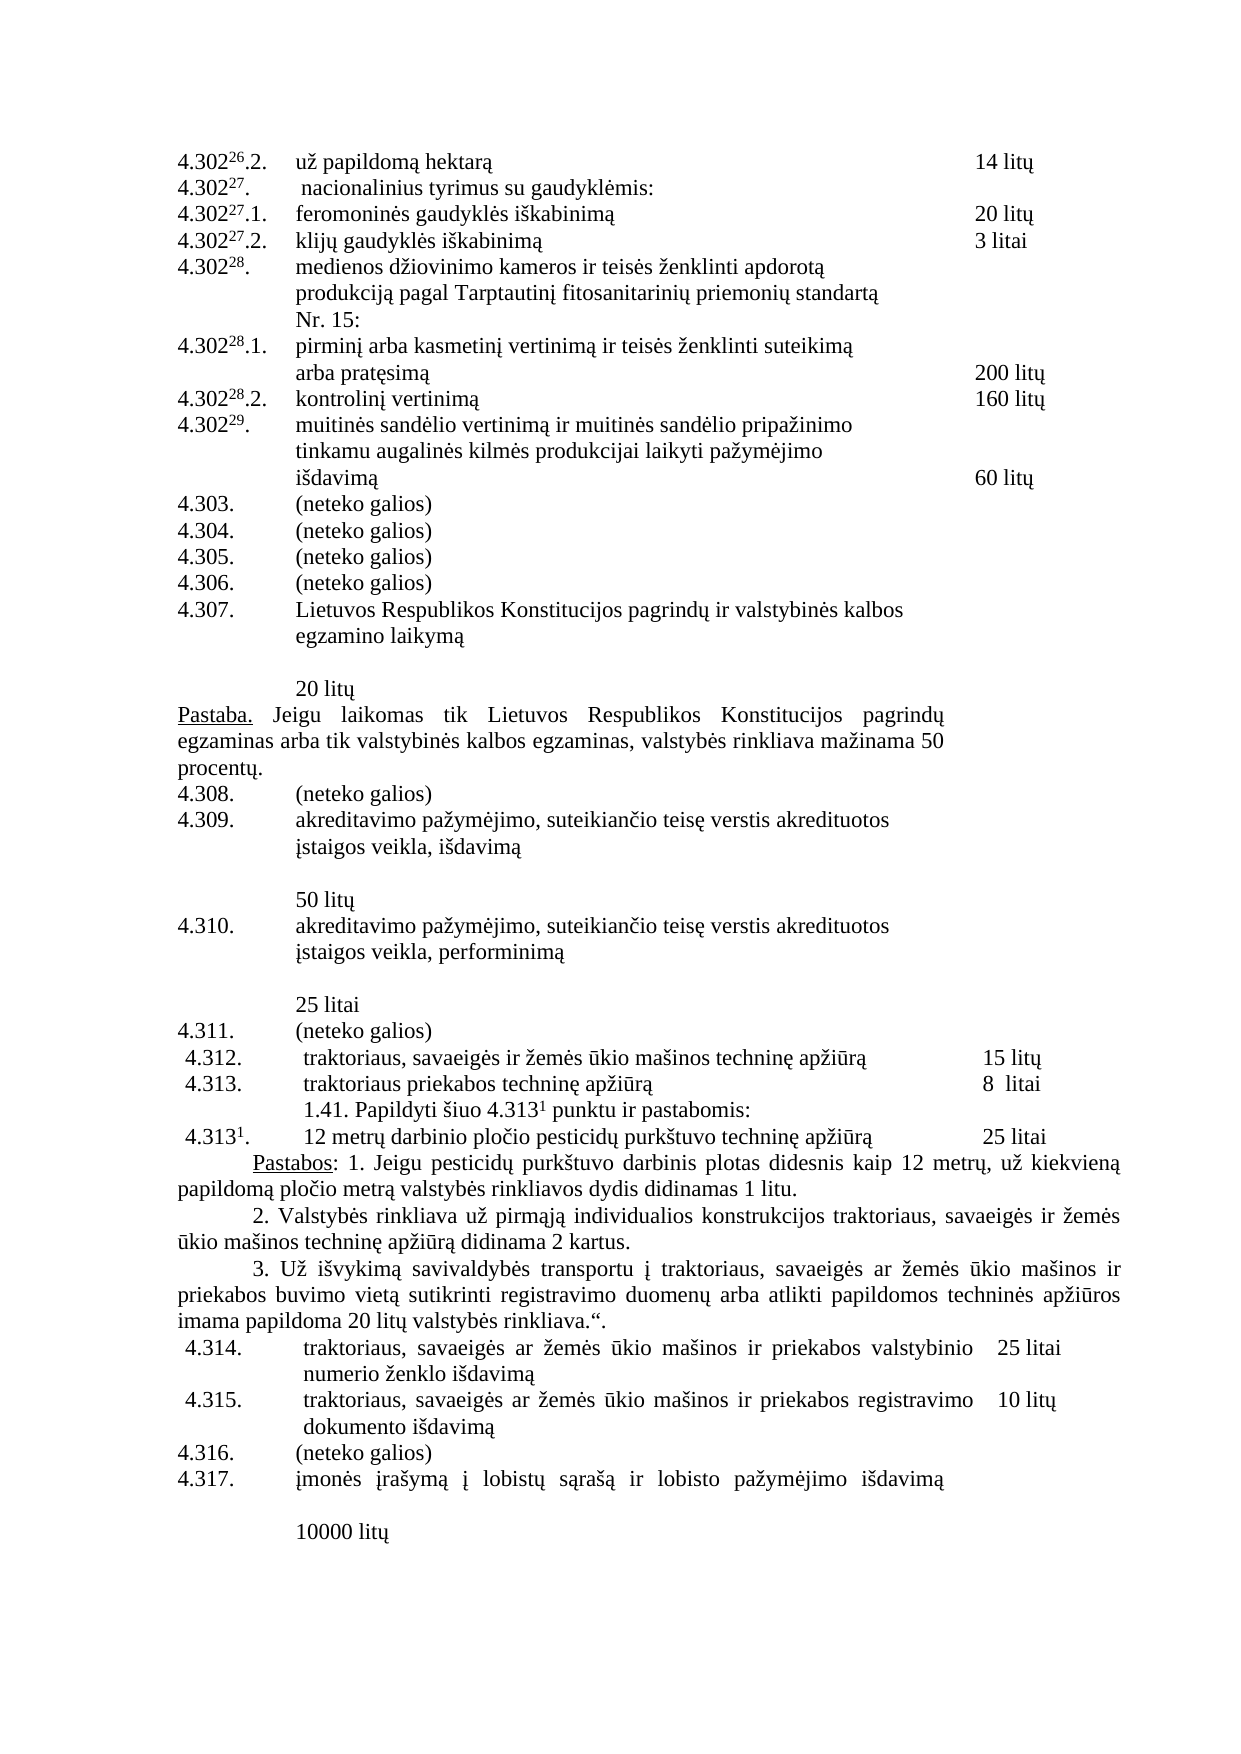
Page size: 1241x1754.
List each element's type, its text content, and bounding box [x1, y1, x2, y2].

text 4.317. įmonės įrašymą į lobistų sąrašą ir lobisto pažymėjimo išdavimą 10000 litų [177, 1465, 945, 1544]
text 4.30227.1. feromoninės gaudyklės iškabinimą 20 litų [177, 200, 1122, 227]
text tinkamu augalinės kilmės produkcijai laikyti pažymėjimo [177, 438, 1122, 464]
text 4.30228.2. kontrolinį vertinimą 160 litų [177, 385, 1122, 411]
text Nr. 15: [177, 306, 1122, 332]
text produkciją pagal Tarptautinį fitosanitarinių priemonių standartą [177, 279, 1122, 306]
text 4.30227. nacionalinius tyrimus su gaudyklėmis: [177, 174, 1122, 200]
text 4.307. Lietuvos Respublikos Konstitucijos pagrindų ir valstybinės kalbos egzamino laikymą 20 litų [177, 596, 945, 701]
table_cell 12 metrų darbinio pločio pesticidų purkštuvo techninę apžiūrą [292, 1123, 971, 1149]
table_cell 10 litų [986, 1386, 1144, 1439]
text 4.30227.2. klijų gaudyklės iškabinimą 3 litai [177, 227, 1122, 253]
table_header 25 litai [986, 1334, 1144, 1386]
table_cell 1.41. Papildyti šiuo 4.3131 punktu ir pastabomis: [292, 1096, 971, 1123]
text 4.305. (neteko galios) [177, 543, 945, 569]
table_header 4.312. [174, 1044, 292, 1070]
table_header traktoriaus, savaeigės ir žemės ūkio mašinos techninę apžiūrą [292, 1044, 971, 1070]
text 4.308. (neteko galios) [177, 780, 945, 807]
text 4.30226.2. už papildomą hektarą 14 litų [177, 148, 1122, 174]
text 4.306. (neteko galios) [177, 569, 945, 596]
table_header traktoriaus, savaeigės ar žemės ūkio mašinos ir priekabos valstybinio numerio ženklo išdavimą [292, 1334, 986, 1386]
table_cell 4.3131. [174, 1123, 292, 1149]
text 2. Valstybės rinkliava už pirmąją individualios konstrukcijos traktoriaus, savaeigės ir žemės ūkio mašinos techninę apžiūrą didinama 2 kartus. [177, 1202, 1122, 1254]
text 4.316. (neteko galios) [177, 1439, 945, 1465]
text 4.30228. medienos džiovinimo kameros ir teisės ženklinti apdorotą [177, 253, 1122, 279]
text arba pratęsimą 200 litų [177, 358, 1122, 385]
table_cell traktoriaus, savaeigės ar žemės ūkio mašinos ir priekabos registravimo dokumento išdavimą [292, 1386, 986, 1439]
text Pastabos: 1. Jeigu pesticidų purkštuvo darbinis plotas didesnis kaip 12 metrų, už kiekvieną papildomą pločio metrą valstybės rinkliavos dydis didinamas 1 litu. [177, 1149, 1122, 1202]
text 4.30229. muitinės sandėlio vertinimą ir muitinės sandėlio pripažinimo [177, 411, 1122, 438]
table_cell [174, 1096, 292, 1123]
text 4.310. akreditavimo pažymėjimo, suteikiančio teisę verstis akredituotos įstaigos veikla, performinimą 25 litai [177, 912, 945, 1017]
text 4.303. (neteko galios) [177, 490, 945, 517]
table_cell traktoriaus priekabos techninę apžiūrą [292, 1070, 971, 1096]
table_cell 4.313. [174, 1070, 292, 1096]
text 4.30228.1. pirminį arba kasmetinį vertinimą ir teisės ženklinti suteikimą [177, 332, 1122, 358]
text Pastaba. Jeigu laikomas tik Lietuvos Respublikos Konstitucijos pagrindų egzaminas arba tik valstybinės kalbos egzaminas, valstybės rinkliava mažinama 50 procentų. [177, 701, 945, 780]
text 4.309. akreditavimo pažymėjimo, suteikiančio teisę verstis akredituotos įstaigos veikla, išdavimą 50 litų [177, 807, 945, 912]
table_header 15 litų [971, 1044, 1144, 1070]
table_header 4.314. [174, 1334, 292, 1386]
table_cell 25 litai [971, 1123, 1144, 1149]
text 3. Už išvykimą savivaldybės transportu į traktoriaus, savaeigės ar žemės ūkio mašinos ir priekabos buvimo vietą sutikrinti registravimo duomenų arba atlikti papildomos techninės apžiūros imama papildoma 20 litų valstybės rinkliava.“. [177, 1254, 1122, 1334]
table_cell [971, 1096, 1144, 1123]
table_cell 4.315. [174, 1386, 292, 1439]
table_cell 8 litai [971, 1070, 1144, 1096]
text 4.311. (neteko galios) [177, 1017, 945, 1044]
text išdavimą 60 litų [177, 464, 1122, 490]
text 4.304. (neteko galios) [177, 517, 945, 543]
